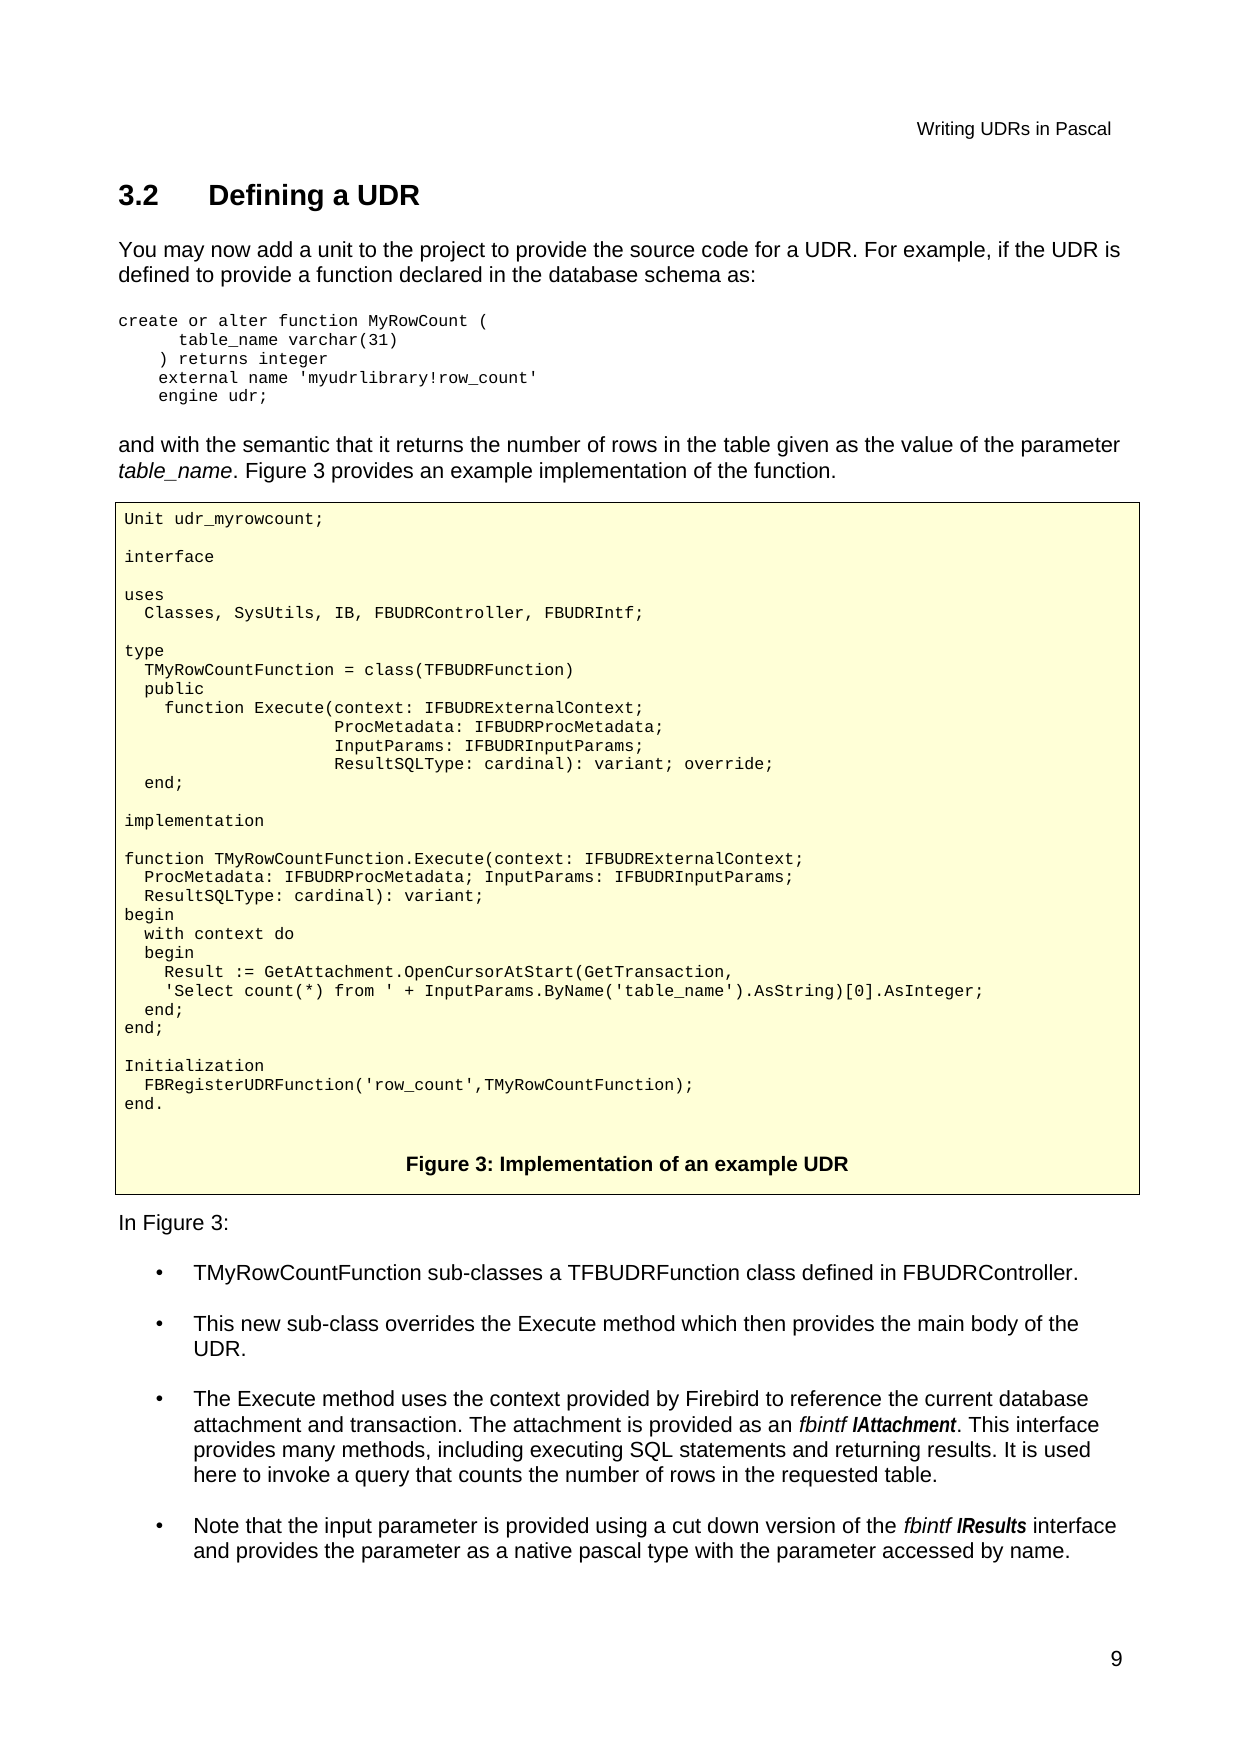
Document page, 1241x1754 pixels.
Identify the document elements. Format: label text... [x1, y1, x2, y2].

text begin [124, 907, 1130, 926]
text create or alter function MyRowCount ( [118, 313, 1122, 331]
text ) returns integer [118, 350, 1122, 369]
text InputParams: IFBUDRInputParams; [124, 737, 1130, 756]
text with context do [124, 926, 1130, 944]
text end; [124, 1001, 1130, 1020]
text Result := GetAttachment.OpenCursorAtStart(GetTransaction, [124, 963, 1130, 982]
text external name 'myudrlibrary!row_count' [118, 369, 1122, 388]
text Classes, SysUtils, IB, FBUDRController, FBUDRIntf; [124, 605, 1130, 624]
text interface [124, 548, 1130, 567]
text end; [124, 775, 1130, 794]
list This new sub-class overrides the Execute method which then provides the main body of the UDR. [156, 1310, 1122, 1361]
text function TMyRowCountFunction.Execute(context: IFBUDRExternalContext; [124, 850, 1130, 869]
text In Figure 3: [118, 1195, 1122, 1235]
text uses [124, 586, 1130, 605]
text Initialization [124, 1058, 1130, 1076]
text function Execute(context: IFBUDRExternalContext; [124, 699, 1130, 718]
subtitle Defining a UDR [118, 178, 1122, 212]
list Note that the input parameter is provided using a cut down version of the fbintf IResults interface and provides the parameter as a native pascal type with the parameter accessed by name. [156, 1513, 1122, 1563]
text type [124, 643, 1130, 662]
list TMyRowCountFunction sub-classes a TFBUDRFunction class defined in FBUDRController. [156, 1260, 1122, 1285]
text TMyRowCountFunction = class(TFBUDRFunction) [124, 662, 1130, 681]
text FBRegisterUDRFunction('row_count',TMyRowCountFunction); [124, 1076, 1130, 1095]
text ResultSQLType: cardinal): variant; [124, 888, 1130, 907]
text table_name varchar(31) [118, 331, 1122, 350]
text engine udr; [118, 388, 1122, 407]
text and with the semantic that it returns the number of rows in the table given as the value of the parameter table_name. Figure 3 provides an example implementation of the function. [118, 432, 1122, 483]
text end; [124, 1020, 1130, 1039]
text public [124, 681, 1130, 699]
text Unit udr_myrowcount; [124, 511, 1130, 530]
text ProcMetadata: IFBUDRProcMetadata; [124, 718, 1130, 737]
text Figure 3: Implementation of an example UDR [124, 1152, 1130, 1176]
text begin [124, 944, 1130, 963]
text 'Select count(*) from ' + InputParams.ByName('table_name').AsString)[0].AsInteger; [124, 982, 1130, 1001]
text You may now add a unit to the project to provide the source code for a UDR. For example, if the UDR is defined to provide a function declared in the database schema as: [118, 237, 1122, 288]
text ProcMetadata: IFBUDRProcMetadata; InputParams: IFBUDRInputParams; [124, 869, 1130, 888]
text end. [124, 1095, 1130, 1114]
text implementation [124, 812, 1130, 831]
list The Execute method uses the context provided by Firebird to reference the current database attachment and transaction. The attachment is provided as an fbintf IAttachment. This interface provides many methods, including executing SQL statements and returning results. It is used here to invoke a query that counts the number of rows in the requested table. [156, 1386, 1122, 1487]
text ResultSQLType: cardinal): variant; override; [124, 756, 1130, 775]
